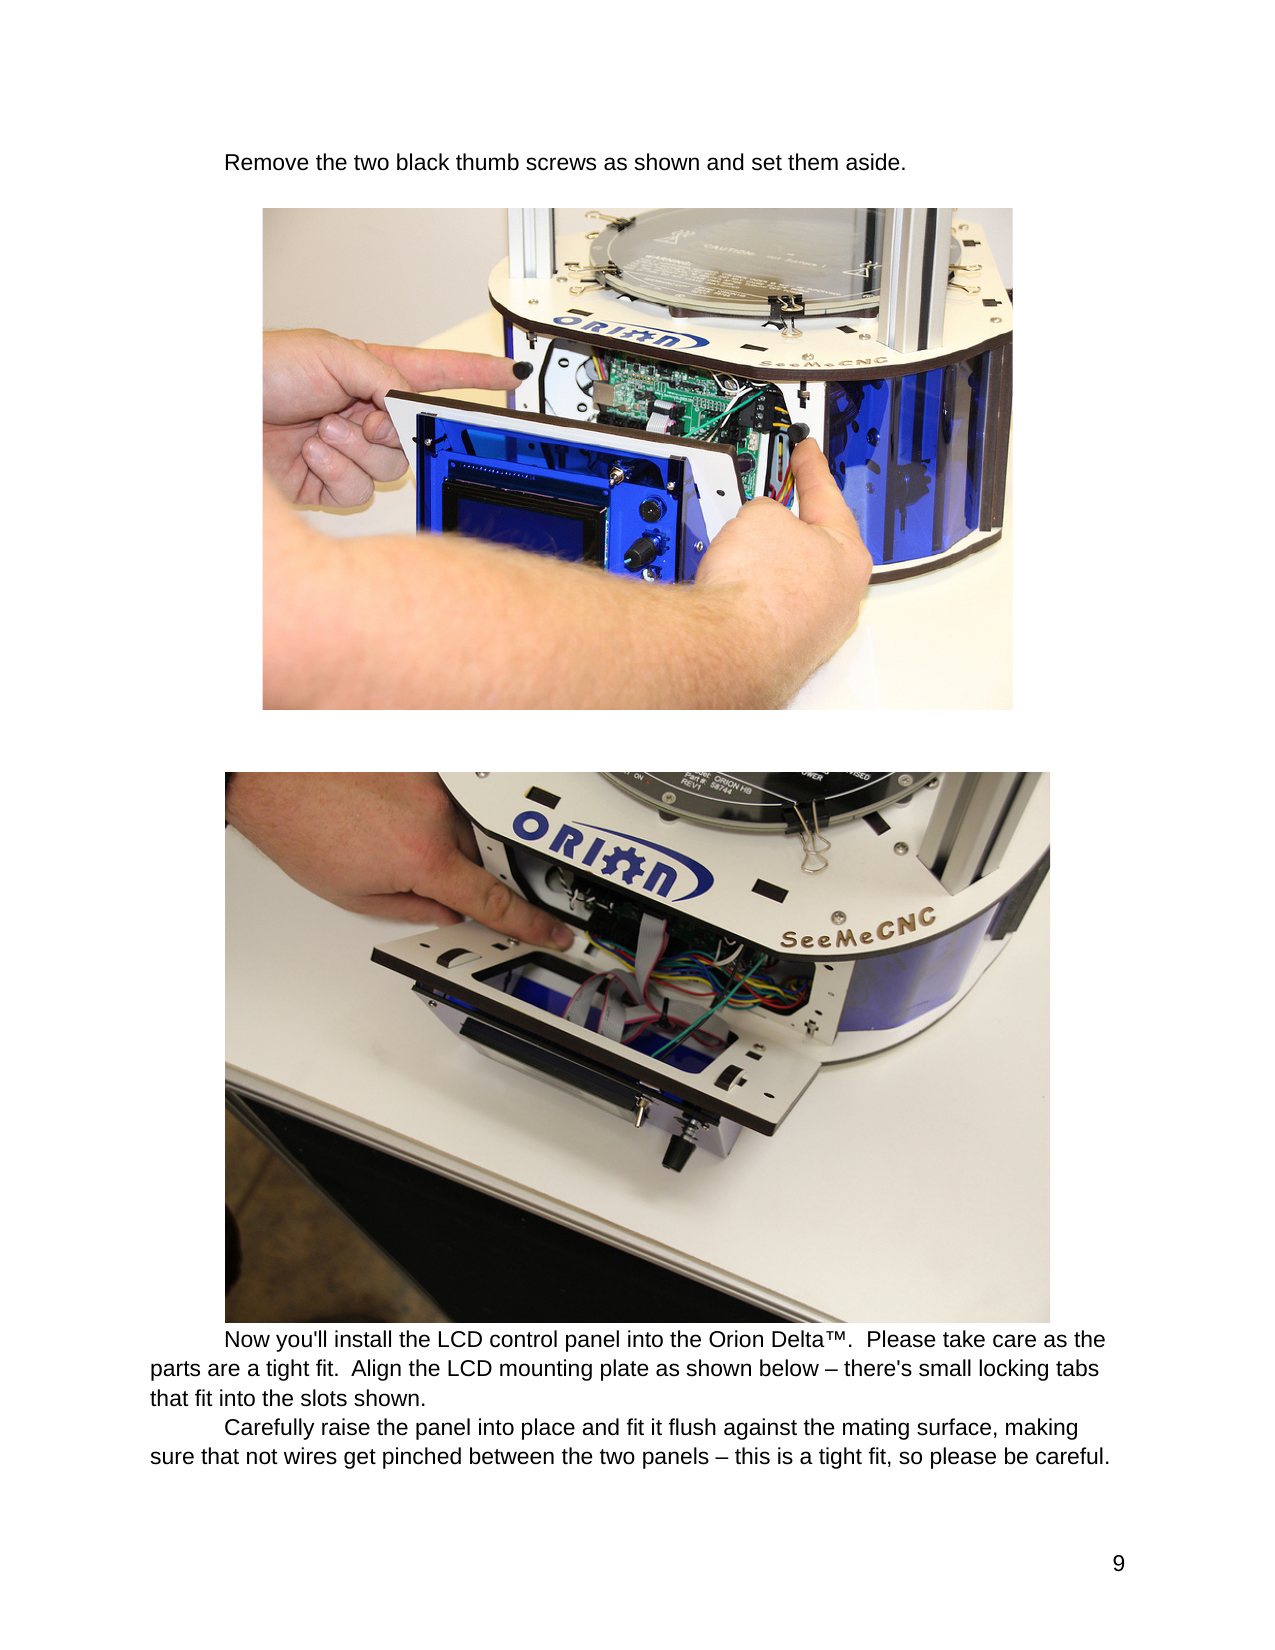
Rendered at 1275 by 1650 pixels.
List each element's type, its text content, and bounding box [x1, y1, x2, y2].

text Now you'll install the LCD control panel into the Orion Delta™. Please take care as the parts are a tight fit. Align the LCD mounting plate as shown below – there's small locking tabs that fit into the slots shown. [150, 1323, 1125, 1411]
picture [225, 772, 1050, 1323]
picture [262, 208, 1013, 710]
text Remove the two black thumb screws as shown and set them aside. [150, 150, 1125, 176]
text Carefully raise the panel into place and fit it flush against the mating surface, making sure that not wires get pinched between the two panels – this is a tight fit, so please be careful. [150, 1415, 1125, 1470]
